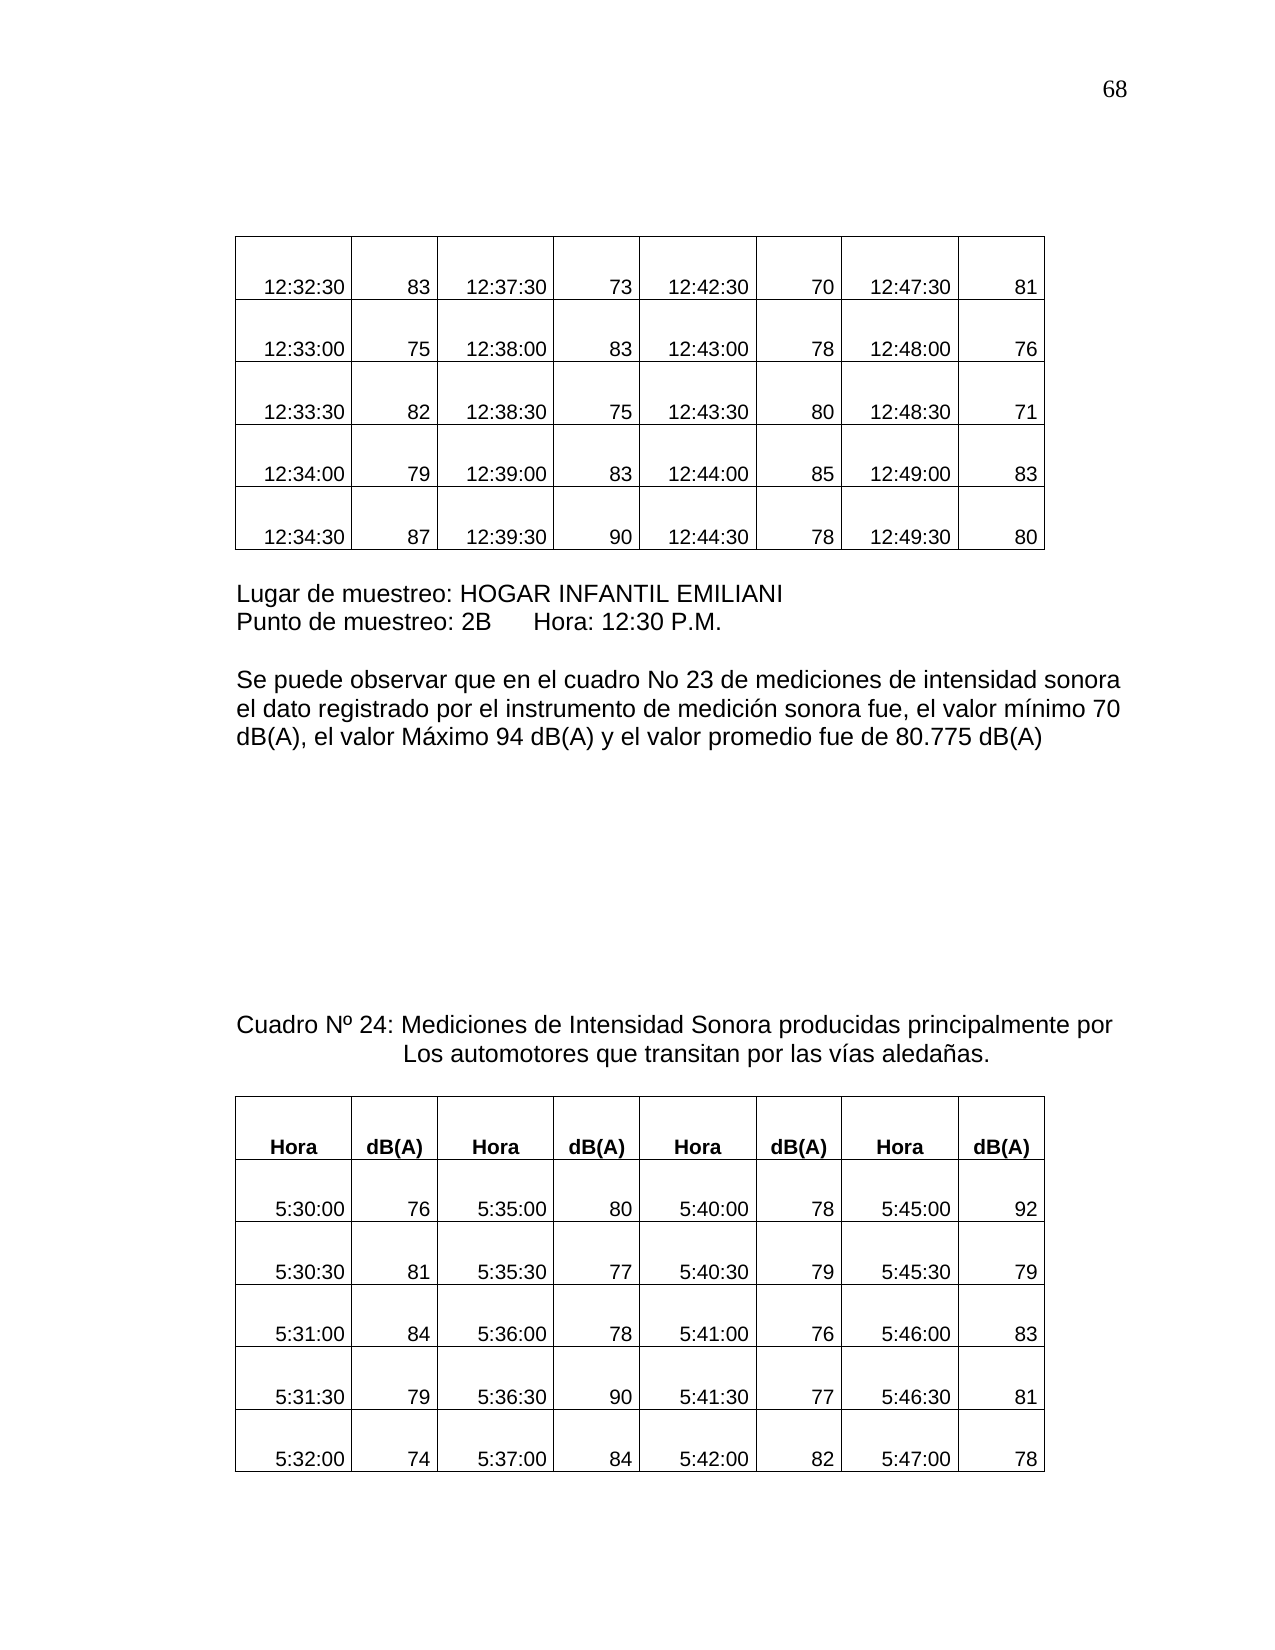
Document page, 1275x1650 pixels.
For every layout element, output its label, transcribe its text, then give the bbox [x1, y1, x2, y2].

table_cell 12:34:00 [236, 425, 351, 486]
table_cell 5:46:30 [842, 1347, 958, 1408]
table_cell 82 [757, 1410, 841, 1471]
table_cell 5:31:30 [236, 1347, 351, 1408]
table_cell 70 [757, 237, 841, 299]
table_cell 83 [554, 300, 639, 361]
table_cell 5:42:00 [640, 1410, 756, 1471]
table_cell 5:32:00 [236, 1410, 351, 1471]
table_cell 5:37:00 [438, 1410, 553, 1471]
table_cell 81 [959, 1347, 1044, 1408]
table_cell 83 [959, 1285, 1044, 1346]
table_cell 80 [757, 362, 841, 424]
table_cell 92 [959, 1160, 1044, 1221]
table_cell 79 [352, 1347, 437, 1408]
table_cell 78 [757, 487, 841, 549]
table_cell 78 [757, 1160, 841, 1221]
table_cell 90 [554, 487, 639, 549]
table_cell 12:42:30 [640, 237, 756, 299]
table_cell 71 [959, 362, 1044, 424]
table_cell 12:34:30 [236, 487, 351, 549]
table_cell 12:43:30 [640, 362, 756, 424]
table_cell 12:44:30 [640, 487, 756, 549]
table_cell 90 [554, 1347, 639, 1408]
table_cell 12:48:00 [842, 300, 958, 361]
table_cell 83 [554, 425, 639, 486]
table_cell 76 [352, 1160, 437, 1221]
table_cell 5:30:00 [236, 1160, 351, 1221]
table_cell 5:40:00 [640, 1160, 756, 1221]
table_cell 12:33:30 [236, 362, 351, 424]
table_cell 5:31:00 [236, 1285, 351, 1346]
table_header dB(A) [959, 1097, 1044, 1158]
table_cell 12:37:30 [438, 237, 553, 299]
table_cell 5:35:30 [438, 1222, 553, 1283]
table_cell 5:45:30 [842, 1222, 958, 1283]
table_cell 5:45:00 [842, 1160, 958, 1221]
table_cell 74 [352, 1410, 437, 1471]
table_cell 12:48:30 [842, 362, 958, 424]
table_cell 81 [352, 1222, 437, 1283]
table_cell 82 [352, 362, 437, 424]
table_cell 87 [352, 487, 437, 549]
table_cell 79 [757, 1222, 841, 1283]
table_cell 5:30:30 [236, 1222, 351, 1283]
table_cell 5:46:00 [842, 1285, 958, 1346]
table_cell 12:47:30 [842, 237, 958, 299]
table_cell 78 [757, 300, 841, 361]
table_cell 77 [554, 1222, 639, 1283]
text Lugar de muestreo: HOGAR INFANTIL EMILIANI [236, 578, 1127, 607]
table_cell 12:33:00 [236, 300, 351, 361]
text Punto de muestreo: 2B Hora: 12:30 P.M. [236, 607, 1127, 636]
table_cell 80 [959, 487, 1044, 549]
table_cell 12:38:30 [438, 362, 553, 424]
table_header Hora [438, 1097, 553, 1158]
table_cell 5:35:00 [438, 1160, 553, 1221]
table_cell 84 [352, 1285, 437, 1346]
table_header Hora [842, 1097, 958, 1158]
table_cell 5:41:30 [640, 1347, 756, 1408]
table_cell 5:36:00 [438, 1285, 553, 1346]
table_cell 83 [959, 425, 1044, 486]
table_cell 75 [352, 300, 437, 361]
table_cell 75 [554, 362, 639, 424]
table_cell 12:44:00 [640, 425, 756, 486]
table_cell 80 [554, 1160, 639, 1221]
table_cell 81 [959, 237, 1044, 299]
table_cell 79 [352, 425, 437, 486]
table_header dB(A) [554, 1097, 639, 1158]
table_cell 78 [959, 1410, 1044, 1471]
table_cell 84 [554, 1410, 639, 1471]
table_cell 5:36:30 [438, 1347, 553, 1408]
text Los automotores que transitan por las vías aledañas. [236, 1038, 1127, 1067]
table_cell 12:39:00 [438, 425, 553, 486]
table_cell 12:43:00 [640, 300, 756, 361]
table_cell 12:39:30 [438, 487, 553, 549]
table_cell 83 [352, 237, 437, 299]
table_header Hora [640, 1097, 756, 1158]
table_cell 5:41:00 [640, 1285, 756, 1346]
text Cuadro Nº 24: Mediciones de Intensidad Sonora producidas principalmente por [236, 1010, 1127, 1038]
table_cell 12:49:30 [842, 487, 958, 549]
table_cell 5:40:30 [640, 1222, 756, 1283]
table_header dB(A) [352, 1097, 437, 1158]
table_cell 78 [554, 1285, 639, 1346]
table_cell 85 [757, 425, 841, 486]
table_cell 73 [554, 237, 639, 299]
table_header Hora [236, 1097, 351, 1158]
table_cell 12:32:30 [236, 237, 351, 299]
table_header dB(A) [757, 1097, 841, 1158]
table_cell 77 [757, 1347, 841, 1408]
table_cell 5:47:00 [842, 1410, 958, 1471]
table_cell 79 [959, 1222, 1044, 1283]
table_cell 76 [959, 300, 1044, 361]
table_cell 12:38:00 [438, 300, 553, 361]
table_cell 12:49:00 [842, 425, 958, 486]
table_cell 76 [757, 1285, 841, 1346]
text Se puede observar que en el cuadro No 23 de mediciones de intensidad sonora el dato registrado por el instrumento de medición sonora fue, el valor mínimo 70 dB(A), el valor Máximo 94 dB(A) y el valor promedio fue de 80.775 dB(A) [236, 665, 1127, 751]
